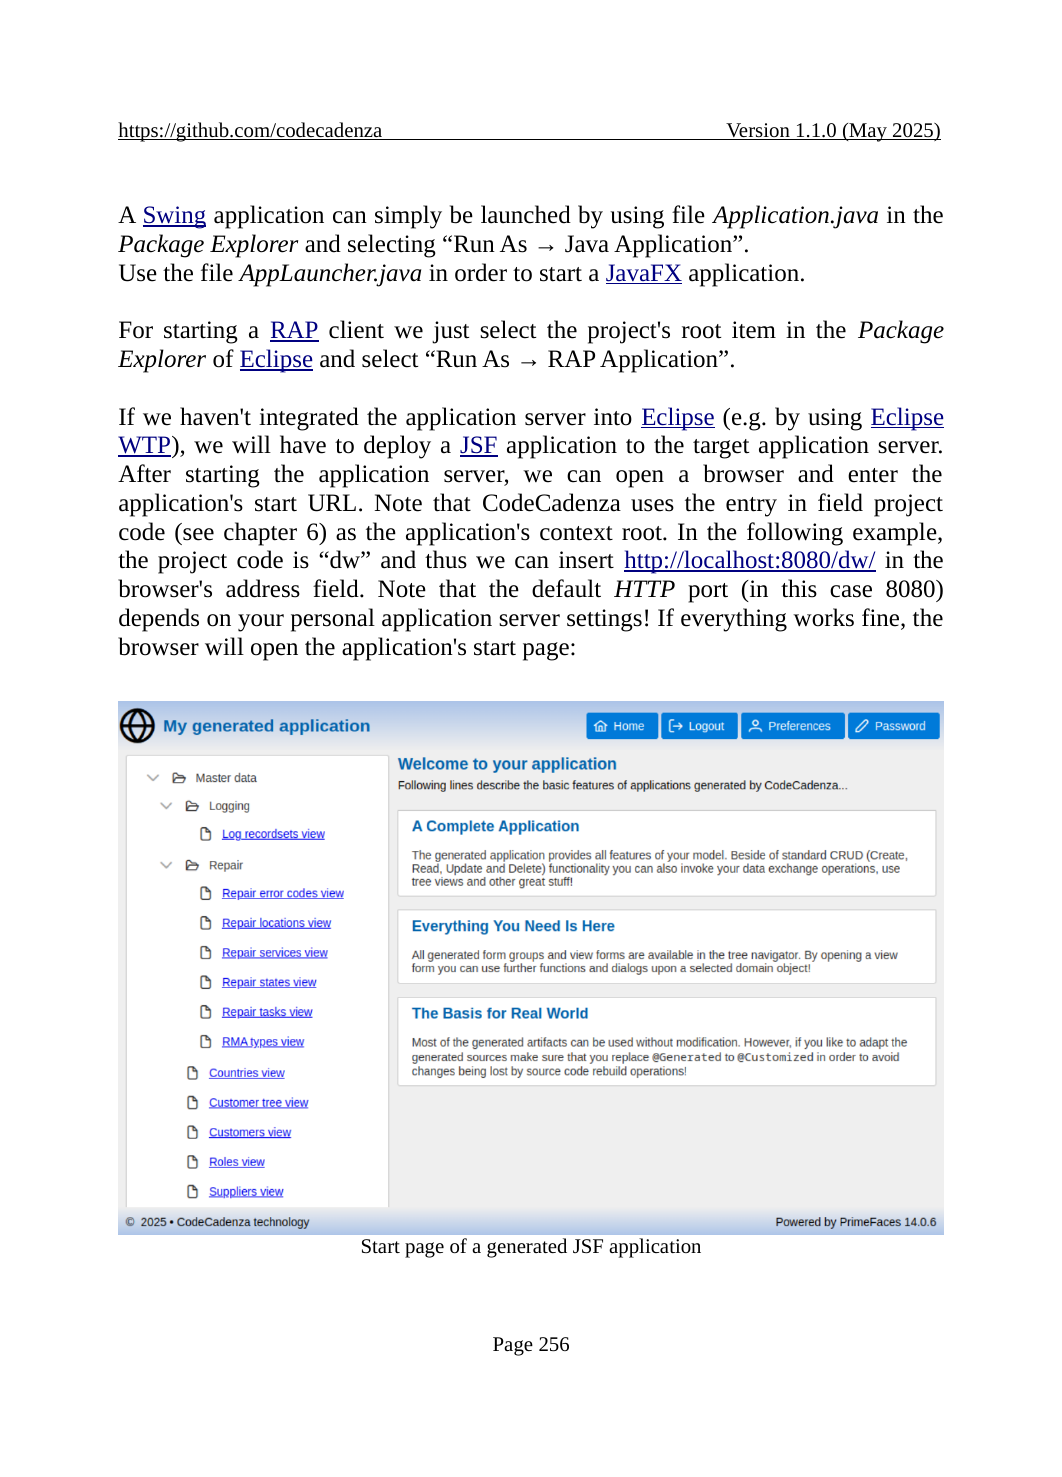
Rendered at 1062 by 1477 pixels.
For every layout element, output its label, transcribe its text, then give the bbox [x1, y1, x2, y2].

text For starting a RAP client we just select the project's root item in the Package Explorer of Eclipse and select “Run As → RAP Application”. [118, 315, 944, 373]
text A Swing application can simply be launched by using file Application.java in the Package Explorer and selecting “Run As → Java Application”. [118, 200, 944, 258]
picture [118, 701, 944, 1235]
text If we haven't integrated the application server into Eclipse (e.g. by using Eclipse WTP), we will have to deploy a JSF application to the target application server. After starting the application server, we can open a browser and enter the application's start URL. Note that CodeCadenza uses the entry in field project code (see chapter 6) as the application's context root. In the following example, the project code is “dw” and thus we can insert http://localhost:8080/dw/ in the browser's address field. Note that the default HTTP port (in this case 8080) depends on your personal application server settings! If everything works fine, the browser will open the application's start page: [118, 402, 944, 660]
text Use the file AppLauncher.java in order to start a JavaFX application. [118, 258, 944, 287]
text Start page of a generated JSF application [118, 1235, 944, 1258]
